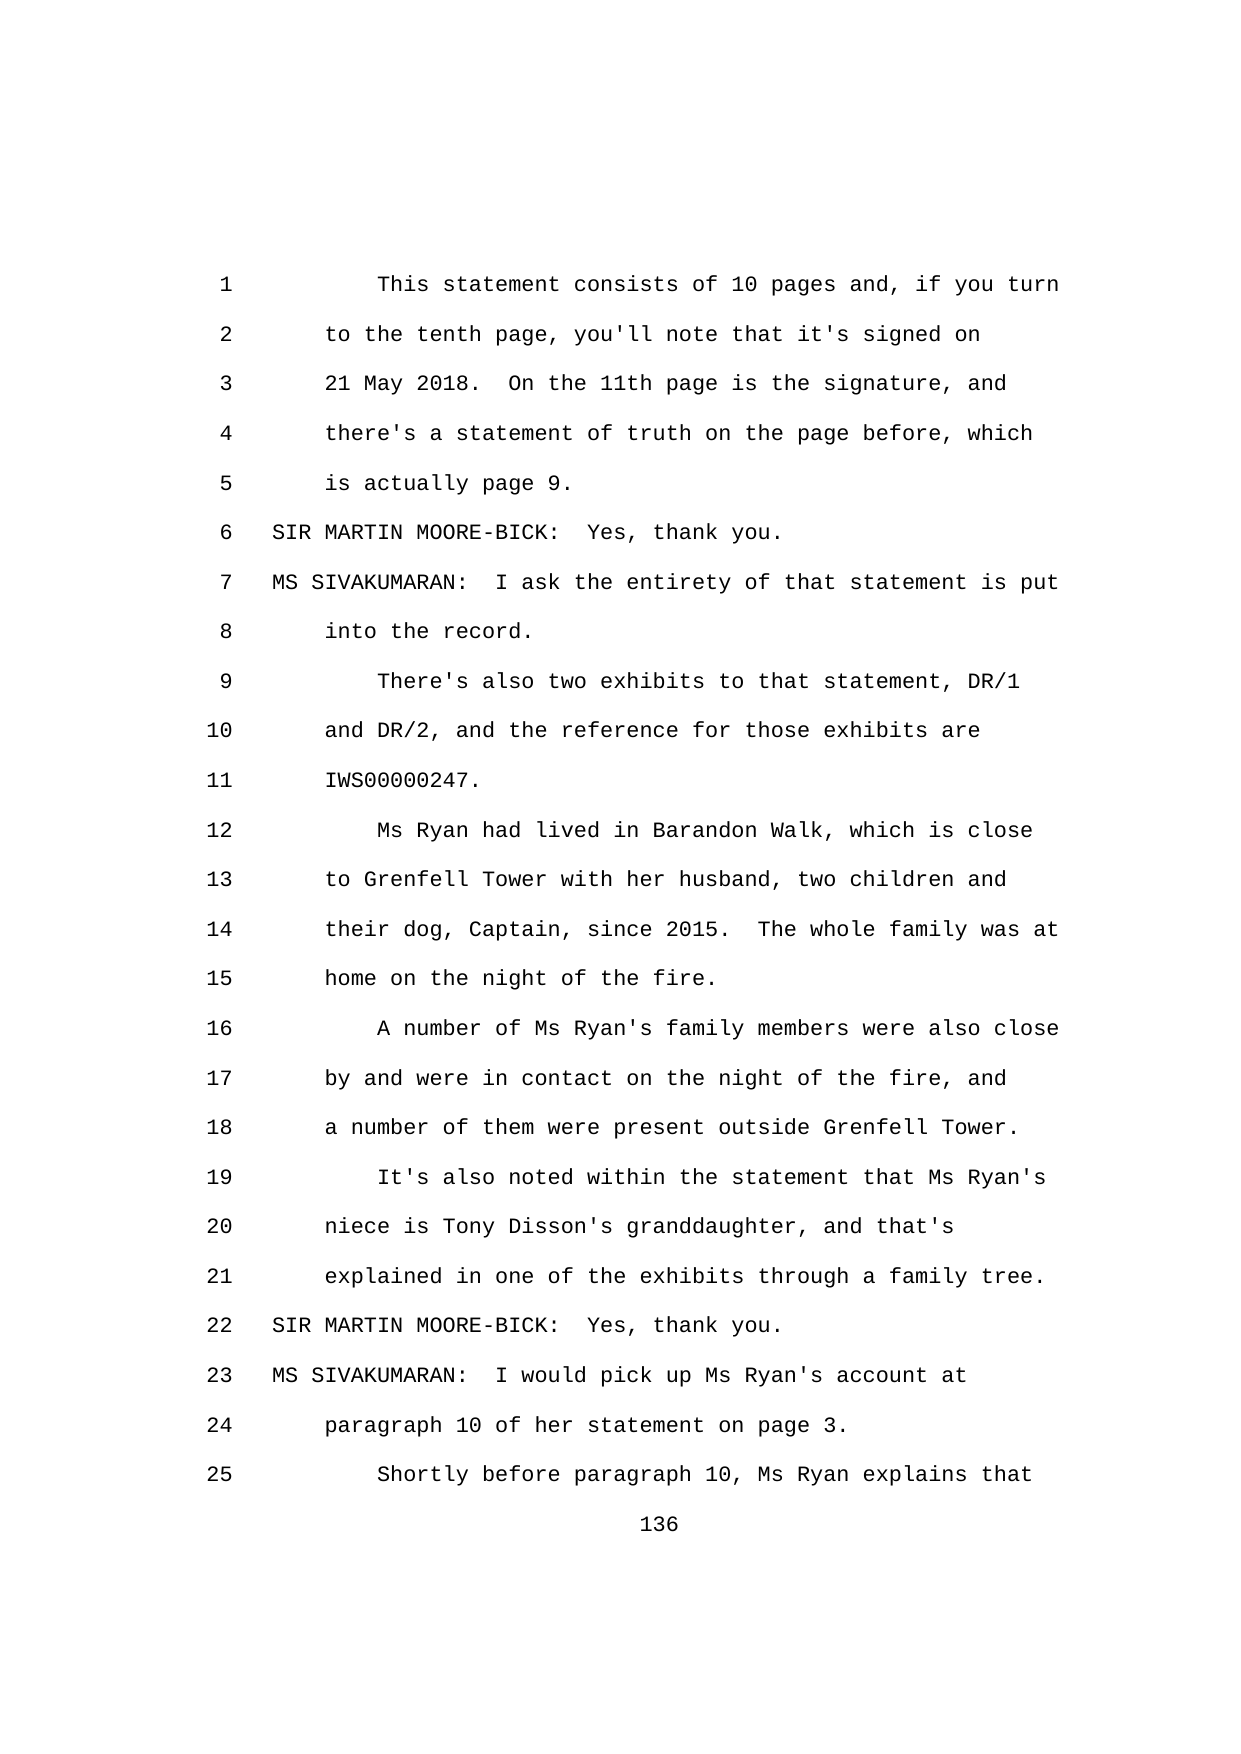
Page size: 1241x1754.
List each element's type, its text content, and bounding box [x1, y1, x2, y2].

text 9 There's also two exhibits to that statement, DR/1 [75, 670, 1165, 695]
text 16 A number of Ms Ryan's family members were also close [75, 1017, 1165, 1042]
text 6 SIR MARTIN MOORE-BICK: Yes, thank you. [75, 521, 1165, 546]
text 17 by and were in contact on the night of the fire, and [75, 1067, 1165, 1091]
text 10 and DR/2, and the reference for those exhibits are [75, 719, 1165, 744]
text 24 paragraph 10 of her statement on page 3. [75, 1414, 1165, 1438]
text 8 into the record. [75, 620, 1165, 645]
text 1 This statement consists of 10 pages and, if you turn [75, 273, 1165, 298]
text 25 Shortly before paragraph 10, Ms Ryan explains that [75, 1463, 1165, 1488]
text 7 MS SIVAKUMARAN: I ask the entirety of that statement is put [75, 571, 1165, 596]
text 12 Ms Ryan had lived in Barandon Walk, which is close [75, 819, 1165, 843]
text 19 It's also noted within the statement that Ms Ryan's [75, 1166, 1165, 1191]
text 3 21 May 2018. On the 11th page is the signature, and [75, 372, 1165, 397]
text 18 a number of them were present outside Grenfell Tower. [75, 1116, 1165, 1141]
text 20 niece is Tony Disson's granddaughter, and that's [75, 1215, 1165, 1240]
text 14 their dog, Captain, since 2015. The whole family was at [75, 918, 1165, 943]
text 23 MS SIVAKUMARAN: I would pick up Ms Ryan's account at [75, 1364, 1165, 1389]
text 2 to the tenth page, you'll note that it's signed on [75, 323, 1165, 348]
text 136 [75, 1513, 1165, 1538]
text 21 explained in one of the exhibits through a family tree. [75, 1265, 1165, 1290]
text 5 is actually page 9. [75, 472, 1165, 496]
text 13 to Grenfell Tower with her husband, two children and [75, 868, 1165, 893]
text 15 home on the night of the fire. [75, 967, 1165, 992]
text 22 SIR MARTIN MOORE-BICK: Yes, thank you. [75, 1314, 1165, 1339]
text 4 there's a statement of truth on the page before, which [75, 422, 1165, 447]
text 11 IWS00000247. [75, 769, 1165, 794]
